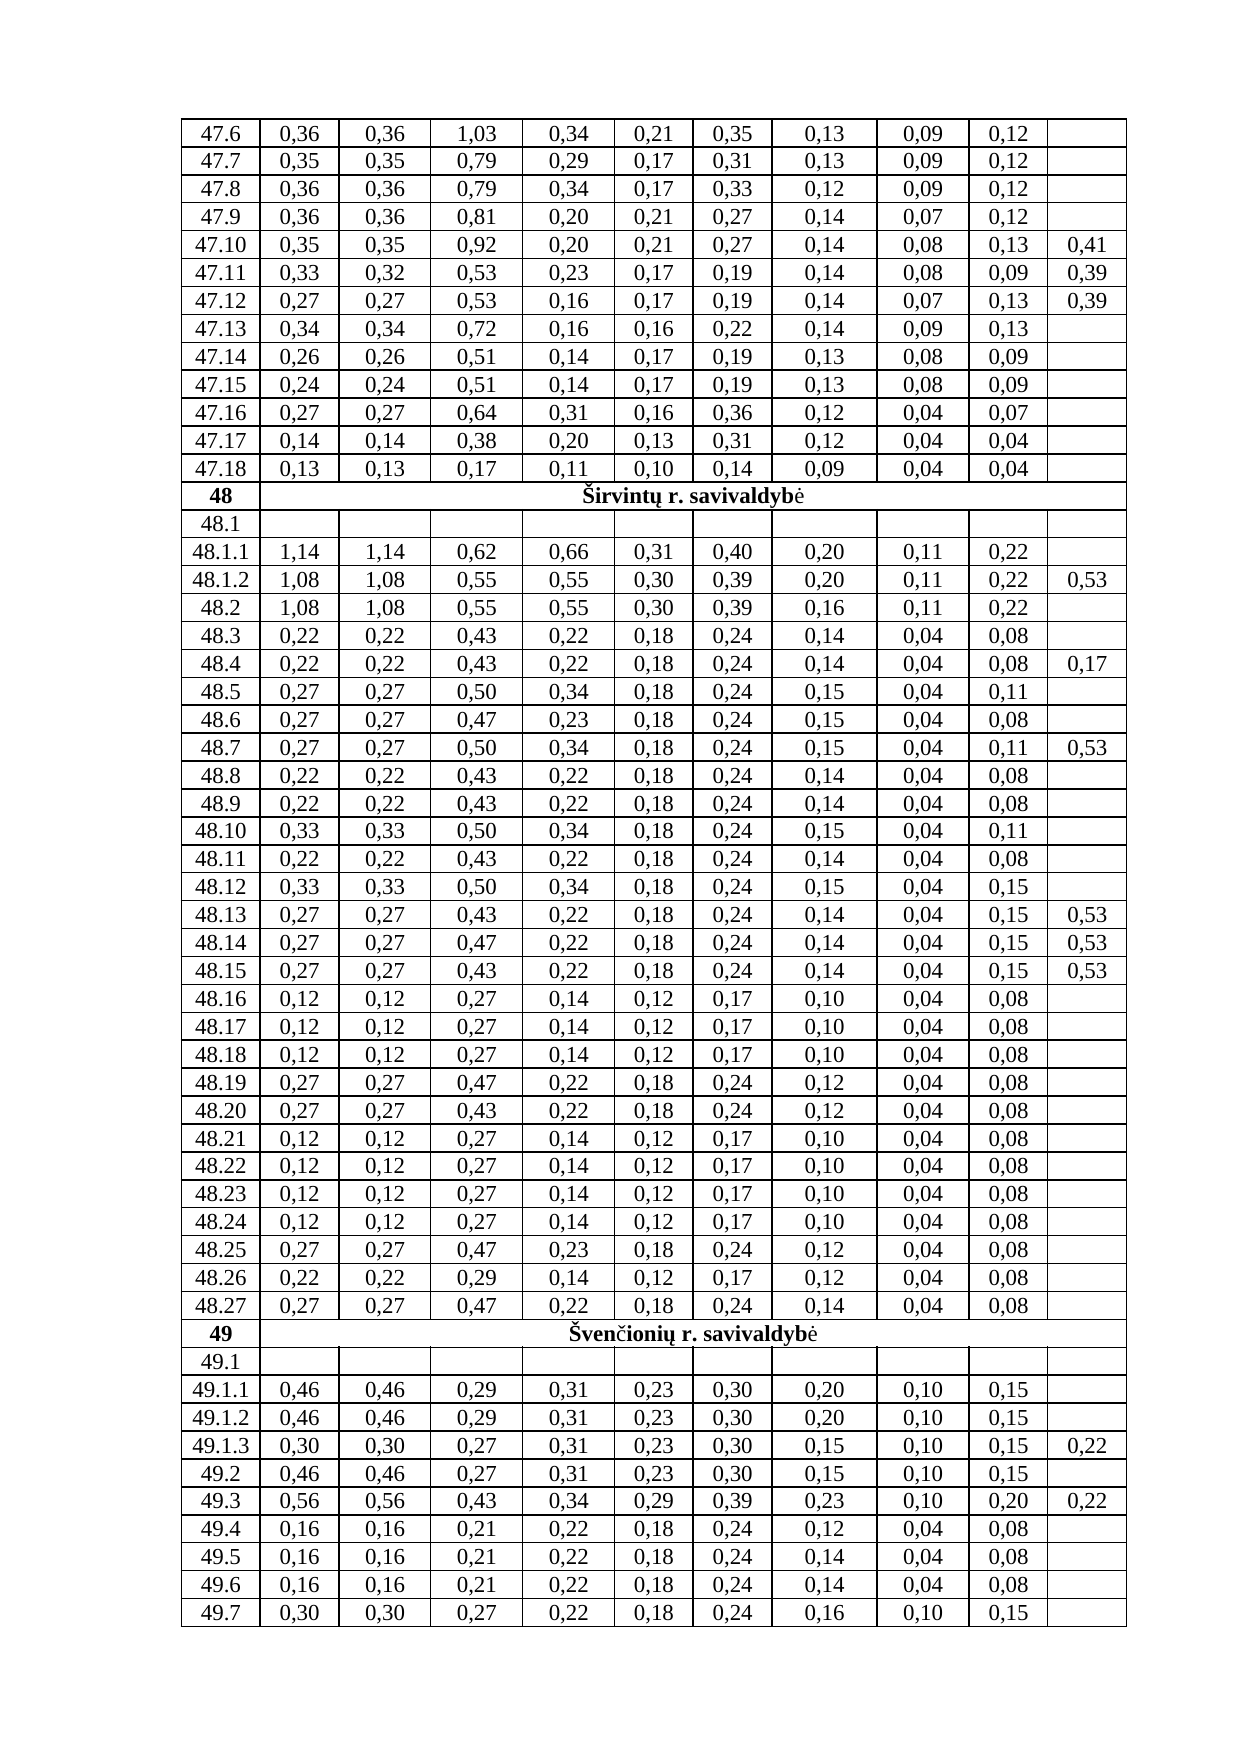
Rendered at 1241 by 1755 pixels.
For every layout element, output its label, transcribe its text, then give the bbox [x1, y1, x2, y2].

table_cell 0,36 [340, 176, 430, 202]
table_cell 0,14 [773, 231, 876, 258]
table_cell 0,24 [694, 706, 771, 732]
table_cell [261, 1348, 338, 1374]
table_cell 49.1 [182, 1348, 259, 1374]
table_cell 0,62 [431, 538, 522, 565]
table_cell 48.4 [182, 650, 259, 676]
table_cell 0,36 [261, 203, 338, 230]
table_cell 0,22 [261, 1264, 338, 1291]
table_cell 0,04 [878, 1236, 968, 1263]
table_cell 0,09 [878, 120, 968, 146]
table_cell 0,24 [694, 622, 771, 648]
table_cell 0,46 [261, 1376, 338, 1402]
table_cell 0,14 [523, 371, 614, 397]
table_cell 0,22 [261, 790, 338, 816]
table_cell 0,34 [523, 1488, 614, 1514]
table_cell [1048, 538, 1126, 565]
table_cell 49.4 [182, 1516, 259, 1542]
table_cell 0,22 [970, 538, 1047, 565]
table_cell 0,13 [261, 455, 338, 481]
table_cell 47.16 [182, 399, 259, 425]
table_cell 0,22 [523, 901, 614, 928]
table_cell 0,09 [970, 343, 1047, 369]
table_cell 48.13 [182, 901, 259, 928]
table_cell 0,20 [773, 538, 876, 565]
table_cell 0,47 [431, 1236, 522, 1263]
table_cell [1048, 1264, 1126, 1291]
table_cell [773, 511, 876, 537]
table_cell 0,15 [773, 873, 876, 900]
table_cell 0,21 [431, 1543, 522, 1570]
table_cell 0,10 [773, 1181, 876, 1207]
table_cell 0,27 [261, 734, 338, 760]
table_cell 0,14 [773, 622, 876, 648]
table_cell 0,08 [970, 1013, 1047, 1039]
table_cell [1048, 1404, 1126, 1430]
table_cell 0,20 [523, 203, 614, 230]
table_cell 0,12 [615, 1125, 692, 1151]
table_cell 0,30 [694, 1376, 771, 1402]
table_cell 49 [182, 1320, 259, 1346]
table_cell 0,08 [970, 790, 1047, 816]
table_cell 47.7 [182, 148, 259, 174]
table_cell 0,17 [694, 1208, 771, 1235]
table_cell 0,27 [431, 1181, 522, 1207]
table_cell 0,34 [523, 873, 614, 900]
table_cell 0,92 [431, 231, 522, 258]
table_cell 0,10 [878, 1488, 968, 1514]
table_cell 0,24 [694, 1097, 771, 1123]
table_cell 0,29 [615, 1488, 692, 1514]
table_cell 0,22 [523, 1571, 614, 1598]
table_cell [1048, 622, 1126, 648]
table_cell 0,24 [694, 818, 771, 844]
table_cell 48.8 [182, 762, 259, 788]
table_cell [1048, 846, 1126, 872]
table_cell 0,30 [615, 566, 692, 593]
table_cell 0,12 [773, 1264, 876, 1291]
table_cell 0,27 [340, 1292, 430, 1318]
table_cell [773, 1348, 876, 1374]
table_cell 0,11 [878, 566, 968, 593]
table_cell 0,24 [340, 371, 430, 397]
table_cell [970, 511, 1047, 537]
table_cell 0,08 [878, 371, 968, 397]
table_cell 0,12 [615, 1208, 692, 1235]
table_cell 0,20 [773, 1376, 876, 1402]
table_cell 48 [182, 483, 259, 509]
table_cell 0,17 [615, 371, 692, 397]
table_cell 0,22 [1048, 1488, 1126, 1514]
table_cell 0,12 [615, 1153, 692, 1179]
table_cell 0,50 [431, 818, 522, 844]
table_cell 49.5 [182, 1543, 259, 1570]
table_cell 0,12 [340, 1125, 430, 1151]
table_cell 0,15 [773, 734, 876, 760]
table_cell 48.1.2 [182, 566, 259, 593]
table_cell 0,14 [340, 427, 430, 453]
table_cell 48.5 [182, 678, 259, 704]
table_cell 0,08 [970, 1153, 1047, 1179]
table_cell 0,15 [970, 901, 1047, 928]
table_cell 0,23 [523, 259, 614, 286]
table_cell 0,08 [970, 1543, 1047, 1570]
table_cell 0,43 [431, 1488, 522, 1514]
table_cell Širvintų r. savivaldybė [261, 483, 1126, 509]
table_cell [1048, 1153, 1126, 1179]
table_cell 0,15 [773, 1432, 876, 1458]
table_cell 0,27 [261, 929, 338, 956]
table_cell 0,14 [773, 846, 876, 872]
table_cell 0,23 [773, 1488, 876, 1514]
table_cell 0,27 [431, 1041, 522, 1067]
table_cell 0,17 [1048, 650, 1126, 676]
table_cell 0,53 [1048, 734, 1126, 760]
table_cell 0,56 [261, 1488, 338, 1514]
table_cell 0,18 [615, 846, 692, 872]
table_cell 0,30 [694, 1404, 771, 1430]
table_cell 0,22 [523, 762, 614, 788]
table_cell [1048, 1516, 1126, 1542]
table_cell 1,08 [261, 566, 338, 593]
table_cell 0,13 [773, 148, 876, 174]
table_cell 0,56 [340, 1488, 430, 1514]
table_cell 0,11 [970, 678, 1047, 704]
table_cell 0,27 [340, 287, 430, 313]
table_cell 0,18 [615, 678, 692, 704]
table_cell 0,39 [694, 594, 771, 621]
table_cell 0,53 [431, 259, 522, 286]
table_cell 0,46 [340, 1404, 430, 1430]
table_cell [615, 1348, 692, 1374]
table_cell 0,04 [878, 1069, 968, 1095]
table_cell 0,55 [523, 594, 614, 621]
table_cell 0,14 [773, 762, 876, 788]
table_cell 0,08 [970, 1208, 1047, 1235]
table_cell 0,30 [694, 1460, 771, 1486]
table_cell 48.1.1 [182, 538, 259, 565]
table_cell 0,08 [970, 846, 1047, 872]
table_cell 0,38 [431, 427, 522, 453]
table_cell 0,55 [431, 594, 522, 621]
table_cell 0,53 [1048, 566, 1126, 593]
table_cell 0,14 [523, 1153, 614, 1179]
table_cell 0,15 [970, 1432, 1047, 1458]
table_cell 0,23 [615, 1460, 692, 1486]
table_cell 48.17 [182, 1013, 259, 1039]
table_cell 0,27 [340, 1097, 430, 1123]
table_cell 0,14 [523, 343, 614, 369]
table_cell 0,22 [523, 622, 614, 648]
table_cell 1,08 [340, 594, 430, 621]
table_cell 0,22 [523, 790, 614, 816]
table_cell 0,27 [340, 706, 430, 732]
table_cell 0,22 [970, 594, 1047, 621]
table_cell 0,20 [523, 427, 614, 453]
table_cell 0,34 [523, 176, 614, 202]
table_cell 0,43 [431, 622, 522, 648]
table_cell 0,36 [694, 399, 771, 425]
table_cell 0,18 [615, 1516, 692, 1542]
table_cell 0,32 [340, 259, 430, 286]
table_cell 0,18 [615, 818, 692, 844]
table_cell 0,12 [773, 1097, 876, 1123]
table_cell 0,08 [970, 1571, 1047, 1598]
table_cell 0,27 [340, 1236, 430, 1263]
table_cell [1048, 1376, 1126, 1402]
table_cell 0,17 [615, 343, 692, 369]
table_cell 48.19 [182, 1069, 259, 1095]
table_cell 0,15 [773, 706, 876, 732]
table_cell 0,08 [970, 650, 1047, 676]
table_cell 0,12 [615, 1041, 692, 1067]
table_cell 0,27 [431, 1153, 522, 1179]
table_cell [615, 511, 692, 537]
table_cell 0,04 [878, 1516, 968, 1542]
table_cell 0,34 [523, 734, 614, 760]
table_cell 0,04 [878, 455, 968, 481]
table_cell 0,13 [970, 231, 1047, 258]
table_cell 0,17 [694, 1125, 771, 1151]
table_cell 0,24 [694, 734, 771, 760]
table_cell 0,23 [615, 1432, 692, 1458]
table_cell [1048, 1292, 1126, 1318]
table_cell [1048, 706, 1126, 732]
table_cell 0,47 [431, 1069, 522, 1095]
table_cell 0,12 [261, 1153, 338, 1179]
table_cell 0,27 [261, 287, 338, 313]
table_cell 0,12 [615, 985, 692, 1011]
table_cell 0,14 [523, 1181, 614, 1207]
table_cell 0,04 [878, 790, 968, 816]
table_cell 0,18 [615, 1292, 692, 1318]
table_cell 0,10 [773, 985, 876, 1011]
table_cell 0,12 [970, 148, 1047, 174]
table_cell 0,27 [261, 706, 338, 732]
table_cell 0,18 [615, 650, 692, 676]
table_cell 0,07 [970, 399, 1047, 425]
table_cell 0,13 [773, 371, 876, 397]
table_cell 0,04 [970, 427, 1047, 453]
table_cell 0,33 [261, 818, 338, 844]
table_cell 0,21 [615, 203, 692, 230]
table_cell 0,23 [615, 1404, 692, 1430]
table_cell 0,22 [340, 1264, 430, 1291]
table_cell 0,04 [878, 399, 968, 425]
table_cell 0,18 [615, 706, 692, 732]
table_cell 48.22 [182, 1153, 259, 1179]
table_cell 0,27 [431, 1208, 522, 1235]
table_cell 0,24 [694, 1516, 771, 1542]
table_cell 0,26 [261, 343, 338, 369]
table_cell 0,08 [970, 1097, 1047, 1123]
table_cell 0,21 [615, 120, 692, 146]
table_cell 0,12 [615, 1181, 692, 1207]
table_cell 0,15 [970, 1376, 1047, 1402]
table_cell 0,15 [970, 957, 1047, 983]
table_cell [1048, 176, 1126, 202]
table_cell 0,11 [970, 818, 1047, 844]
table_cell 0,18 [615, 1097, 692, 1123]
table_cell [694, 1348, 771, 1374]
table_cell 0,04 [970, 455, 1047, 481]
table_cell 0,34 [523, 678, 614, 704]
table_cell 0,12 [773, 1236, 876, 1263]
table_cell 0,08 [878, 259, 968, 286]
table_cell 0,04 [878, 762, 968, 788]
table_cell 48.21 [182, 1125, 259, 1151]
table_cell 0,35 [694, 120, 771, 146]
table_cell 0,14 [523, 1208, 614, 1235]
table_cell 0,22 [523, 1543, 614, 1570]
table_cell 0,04 [878, 873, 968, 900]
table_cell 0,14 [773, 1543, 876, 1570]
table_cell 0,16 [615, 315, 692, 341]
table_cell 0,43 [431, 957, 522, 983]
table_cell 0,22 [340, 846, 430, 872]
table_cell 0,22 [970, 566, 1047, 593]
table_cell 0,22 [261, 650, 338, 676]
table_cell 47.8 [182, 176, 259, 202]
table_cell 0,21 [431, 1571, 522, 1598]
table_cell 0,12 [773, 176, 876, 202]
table_cell 1,14 [261, 538, 338, 565]
table_cell [1048, 1599, 1126, 1626]
table_cell 0,14 [773, 957, 876, 983]
table_cell 48.7 [182, 734, 259, 760]
table_cell 0,64 [431, 399, 522, 425]
table_cell 47.11 [182, 259, 259, 286]
table_cell 0,47 [431, 929, 522, 956]
table_cell 0,27 [261, 1069, 338, 1095]
table_cell 0,27 [261, 1236, 338, 1263]
table_cell 0,17 [694, 1041, 771, 1067]
table_cell 0,12 [261, 1125, 338, 1151]
table_cell 0,15 [773, 1460, 876, 1486]
table_cell 0,22 [523, 1599, 614, 1626]
table_cell 0,19 [694, 259, 771, 286]
table_cell 0,10 [615, 455, 692, 481]
table_cell 0,08 [970, 706, 1047, 732]
table_cell 47.13 [182, 315, 259, 341]
table_cell 0,51 [431, 371, 522, 397]
table_cell 0,55 [523, 566, 614, 593]
table_cell 0,04 [878, 818, 968, 844]
table_cell 0,10 [773, 1041, 876, 1067]
table_cell 0,18 [615, 873, 692, 900]
table_cell 0,51 [431, 343, 522, 369]
table_cell 0,22 [261, 622, 338, 648]
table_cell 0,53 [1048, 901, 1126, 928]
table_cell 0,08 [970, 985, 1047, 1011]
table_cell 48.2 [182, 594, 259, 621]
table_cell 49.3 [182, 1488, 259, 1514]
table_cell 0,24 [694, 929, 771, 956]
table_cell 0,04 [878, 1264, 968, 1291]
table_cell [1048, 1236, 1126, 1263]
table_cell [1048, 1097, 1126, 1123]
table_cell 0,10 [878, 1432, 968, 1458]
table_cell 0,30 [340, 1599, 430, 1626]
table_cell 0,14 [773, 790, 876, 816]
table_cell 49.1.1 [182, 1376, 259, 1402]
table_cell 0,35 [340, 148, 430, 174]
table_cell 0,31 [523, 399, 614, 425]
table_cell 0,08 [970, 762, 1047, 788]
table_cell 0,04 [878, 734, 968, 760]
table_cell 0,15 [773, 678, 876, 704]
table_cell 0,14 [523, 1125, 614, 1151]
table_cell 0,07 [878, 287, 968, 313]
table_cell 0,22 [523, 1097, 614, 1123]
table_cell 0,29 [431, 1404, 522, 1430]
table_cell 0,10 [773, 1013, 876, 1039]
table_cell 0,15 [970, 1599, 1047, 1626]
table_cell 0,07 [878, 203, 968, 230]
table_cell [1048, 1460, 1126, 1486]
table_cell 0,24 [694, 790, 771, 816]
table_cell 48.9 [182, 790, 259, 816]
table_cell 0,12 [615, 1013, 692, 1039]
table_cell 0,24 [694, 1069, 771, 1095]
table_cell 0,17 [615, 259, 692, 286]
table_cell 49.2 [182, 1460, 259, 1486]
table_cell 0,08 [970, 1069, 1047, 1095]
table_cell 0,17 [694, 1013, 771, 1039]
table_cell 0,16 [773, 594, 876, 621]
table_cell 48.1 [182, 511, 259, 537]
table_cell 0,22 [523, 650, 614, 676]
table_cell 0,24 [694, 901, 771, 928]
table_cell 0,04 [878, 846, 968, 872]
table_cell [340, 1348, 430, 1374]
table_cell 0,14 [523, 1013, 614, 1039]
table_cell [1048, 120, 1126, 146]
table_cell 0,22 [1048, 1432, 1126, 1458]
table_cell 0,19 [694, 343, 771, 369]
table_cell [878, 511, 968, 537]
table_cell 0,27 [340, 929, 430, 956]
table_cell 48.11 [182, 846, 259, 872]
table_cell 0,22 [340, 762, 430, 788]
table_cell 0,20 [970, 1488, 1047, 1514]
table_cell 0,22 [340, 622, 430, 648]
table_cell 0,24 [261, 371, 338, 397]
table_cell 0,16 [340, 1543, 430, 1570]
table_cell 0,12 [340, 1208, 430, 1235]
table_cell [1048, 1208, 1126, 1235]
table_cell 47.15 [182, 371, 259, 397]
table_cell 0,14 [773, 287, 876, 313]
table_cell 0,27 [340, 957, 430, 983]
table_cell 0,14 [523, 1264, 614, 1291]
table_cell 0,35 [340, 231, 430, 258]
table_cell 0,11 [878, 538, 968, 565]
table_cell 0,12 [773, 1069, 876, 1095]
table_cell 0,26 [340, 343, 430, 369]
table_cell 49.1.3 [182, 1432, 259, 1458]
table_cell 0,24 [694, 1599, 771, 1626]
table_cell 0,47 [431, 706, 522, 732]
table_cell 0,13 [970, 287, 1047, 313]
table_cell 0,04 [878, 650, 968, 676]
table_cell [1048, 203, 1126, 230]
table_cell 0,18 [615, 790, 692, 816]
table_cell [1048, 1181, 1126, 1207]
table_cell 0,17 [694, 1181, 771, 1207]
table_cell 0,36 [261, 176, 338, 202]
table_cell 0,17 [615, 148, 692, 174]
table_cell [1048, 873, 1126, 900]
table_cell 0,14 [523, 985, 614, 1011]
table_cell 0,17 [615, 176, 692, 202]
table_cell 48.23 [182, 1181, 259, 1207]
table_cell 0,29 [523, 148, 614, 174]
table_cell 0,16 [261, 1571, 338, 1598]
table_cell 0,09 [878, 315, 968, 341]
table_cell 0,13 [615, 427, 692, 453]
table_cell 0,18 [615, 762, 692, 788]
table_cell 0,12 [261, 985, 338, 1011]
table_cell 0,27 [261, 678, 338, 704]
table_cell 48.12 [182, 873, 259, 900]
table_cell 0,04 [878, 957, 968, 983]
table_cell [1048, 315, 1126, 341]
table_cell 0,24 [694, 846, 771, 872]
table_cell 0,22 [523, 929, 614, 956]
table_cell 48.20 [182, 1097, 259, 1123]
table_cell 48.16 [182, 985, 259, 1011]
table_cell 0,18 [615, 1571, 692, 1598]
table_cell [878, 1348, 968, 1374]
table_cell [1048, 1571, 1126, 1598]
table_cell [1048, 1348, 1126, 1374]
table_cell 0,16 [340, 1571, 430, 1598]
table_cell 0,30 [261, 1432, 338, 1458]
table_cell 0,29 [431, 1264, 522, 1291]
table_cell 0,46 [261, 1404, 338, 1430]
table_cell 0,08 [970, 1041, 1047, 1067]
table_cell 0,22 [340, 790, 430, 816]
table_cell 0,12 [261, 1181, 338, 1207]
table_cell [1048, 790, 1126, 816]
table_cell 0,22 [523, 1069, 614, 1095]
table_cell 0,10 [773, 1208, 876, 1235]
table_cell 48.18 [182, 1041, 259, 1067]
table_cell 0,17 [694, 1264, 771, 1291]
table_cell 0,04 [878, 1013, 968, 1039]
table_cell 0,12 [970, 176, 1047, 202]
table_cell 0,30 [615, 594, 692, 621]
table_cell [1048, 985, 1126, 1011]
table_cell 0,27 [694, 203, 771, 230]
table_cell 0,34 [261, 315, 338, 341]
table_cell 0,14 [261, 427, 338, 453]
table_cell 0,12 [773, 399, 876, 425]
table_cell 0,17 [615, 287, 692, 313]
table_cell 0,30 [694, 1432, 771, 1458]
table_cell 0,24 [694, 1543, 771, 1570]
table_cell 48.14 [182, 929, 259, 956]
table_cell 0,04 [878, 1292, 968, 1318]
table_cell 0,14 [773, 901, 876, 928]
table_cell 0,24 [694, 1292, 771, 1318]
table_cell 0,35 [261, 231, 338, 258]
table_cell 49.1.2 [182, 1404, 259, 1430]
table_cell [1048, 594, 1126, 621]
table_cell 0,27 [431, 1460, 522, 1486]
table_cell 0,24 [694, 678, 771, 704]
table_cell 0,18 [615, 734, 692, 760]
table_cell [1048, 427, 1126, 453]
table_cell [1048, 1069, 1126, 1095]
table_cell 0,27 [261, 1292, 338, 1318]
table_cell 0,47 [431, 1292, 522, 1318]
table_cell [694, 511, 771, 537]
table_cell 0,22 [523, 1516, 614, 1542]
table_cell 0,14 [523, 1041, 614, 1067]
table_cell 0,34 [523, 818, 614, 844]
table_cell 0,27 [261, 957, 338, 983]
table_cell 0,14 [773, 929, 876, 956]
table_cell 0,04 [878, 427, 968, 453]
table_cell 0,15 [773, 818, 876, 844]
table_cell 0,24 [694, 650, 771, 676]
table_cell 0,15 [970, 1460, 1047, 1486]
table_cell 0,18 [615, 1543, 692, 1570]
table_cell 0,08 [970, 1181, 1047, 1207]
table_cell 0,10 [878, 1404, 968, 1430]
table_cell 0,18 [615, 1599, 692, 1626]
table_cell Švenčionių r. savivaldybė [261, 1320, 1126, 1346]
table_cell [1048, 1041, 1126, 1067]
table_cell 47.18 [182, 455, 259, 481]
table_cell [970, 1348, 1047, 1374]
table_cell 0,18 [615, 622, 692, 648]
table_cell 0,12 [773, 427, 876, 453]
table_cell 47.6 [182, 120, 259, 146]
table_cell 0,08 [970, 1236, 1047, 1263]
table_cell 0,12 [261, 1013, 338, 1039]
table_cell 48.15 [182, 957, 259, 983]
table_cell 0,04 [878, 1041, 968, 1067]
table_cell 0,20 [773, 566, 876, 593]
table_cell 0,43 [431, 762, 522, 788]
table_cell 0,27 [340, 399, 430, 425]
table_cell 0,13 [340, 455, 430, 481]
table_cell 0,72 [431, 315, 522, 341]
table_cell 48.25 [182, 1236, 259, 1263]
table_cell [1048, 343, 1126, 369]
table_cell 0,43 [431, 650, 522, 676]
table_cell 47.9 [182, 203, 259, 230]
table_cell 0,35 [261, 148, 338, 174]
table_cell 0,04 [878, 1181, 968, 1207]
table_cell 0,04 [878, 1153, 968, 1179]
table_cell 0,13 [773, 343, 876, 369]
table_cell 0,43 [431, 1097, 522, 1123]
table_cell 0,18 [615, 957, 692, 983]
table_cell 0,31 [615, 538, 692, 565]
table_cell 0,09 [970, 259, 1047, 286]
table_cell 0,24 [694, 873, 771, 900]
table_cell 0,31 [523, 1404, 614, 1430]
table_cell 0,09 [970, 371, 1047, 397]
table_cell 0,14 [694, 455, 771, 481]
table_cell 0,31 [694, 148, 771, 174]
table_cell 0,08 [878, 231, 968, 258]
table_cell 0,33 [261, 259, 338, 286]
table_cell 0,12 [970, 203, 1047, 230]
table_cell 0,50 [431, 678, 522, 704]
table_cell 1,14 [340, 538, 430, 565]
table_cell 0,31 [523, 1376, 614, 1402]
table_cell 0,24 [694, 762, 771, 788]
table_cell 0,66 [523, 538, 614, 565]
table_cell 0,04 [878, 1125, 968, 1151]
table_cell 0,04 [878, 706, 968, 732]
table_cell 0,09 [878, 176, 968, 202]
table_cell 0,12 [340, 1041, 430, 1067]
table_cell 0,12 [615, 1264, 692, 1291]
table_cell 0,53 [431, 287, 522, 313]
table_cell 47.17 [182, 427, 259, 453]
table_cell 48.3 [182, 622, 259, 648]
table_cell 0,09 [878, 148, 968, 174]
table_cell 0,11 [970, 734, 1047, 760]
table_cell 0,34 [523, 120, 614, 146]
table_cell 0,08 [970, 1516, 1047, 1542]
table_cell 0,14 [773, 650, 876, 676]
table_cell [1048, 371, 1126, 397]
table_cell 0,31 [523, 1460, 614, 1486]
table_cell 0,12 [340, 1153, 430, 1179]
table_cell 0,12 [340, 1013, 430, 1039]
table_cell [523, 511, 614, 537]
table_cell 0,16 [773, 1599, 876, 1626]
table_cell 0,16 [523, 287, 614, 313]
table_cell 0,11 [878, 594, 968, 621]
table_cell 0,34 [340, 315, 430, 341]
table_cell 48.26 [182, 1264, 259, 1291]
table_cell 0,18 [615, 901, 692, 928]
table_cell 0,27 [261, 1097, 338, 1123]
table_cell 0,22 [523, 846, 614, 872]
table_cell 0,24 [694, 1236, 771, 1263]
table_cell 0,08 [970, 1264, 1047, 1291]
table_cell 0,55 [431, 566, 522, 593]
table_cell 0,50 [431, 873, 522, 900]
table_cell 0,79 [431, 148, 522, 174]
table_cell 0,24 [694, 957, 771, 983]
table_cell 0,27 [431, 985, 522, 1011]
table_cell 0,20 [523, 231, 614, 258]
table_cell 0,21 [615, 231, 692, 258]
table_cell 0,23 [615, 1376, 692, 1402]
table_cell [340, 511, 430, 537]
table_cell 0,10 [878, 1376, 968, 1402]
table_cell 0,04 [878, 1208, 968, 1235]
table_cell 0,15 [970, 1404, 1047, 1430]
table_cell 48.27 [182, 1292, 259, 1318]
table_cell [431, 1348, 522, 1374]
table_cell 0,13 [970, 315, 1047, 341]
table_cell 0,04 [878, 929, 968, 956]
table_cell 0,12 [340, 1181, 430, 1207]
table_cell 0,14 [773, 1292, 876, 1318]
table_cell 0,16 [615, 399, 692, 425]
table_cell 0,27 [340, 734, 430, 760]
table_cell 48.10 [182, 818, 259, 844]
table_cell 0,12 [261, 1208, 338, 1235]
table_cell 0,43 [431, 790, 522, 816]
table_cell 0,43 [431, 846, 522, 872]
table_cell 1,03 [431, 120, 522, 146]
table_cell 0,08 [970, 622, 1047, 648]
table_cell 1,08 [261, 594, 338, 621]
table_cell 0,17 [694, 985, 771, 1011]
table_cell 0,39 [1048, 287, 1126, 313]
table_cell 0,39 [694, 566, 771, 593]
table_cell 0,12 [970, 120, 1047, 146]
table_cell 0,27 [431, 1013, 522, 1039]
table_cell 0,19 [694, 287, 771, 313]
table_cell 0,53 [1048, 957, 1126, 983]
table_cell 0,31 [694, 427, 771, 453]
table_cell 0,39 [694, 1488, 771, 1514]
table_cell 0,16 [340, 1516, 430, 1542]
table_cell 0,36 [340, 203, 430, 230]
table_cell 0,15 [970, 873, 1047, 900]
table_cell 0,08 [878, 343, 968, 369]
table_cell 49.7 [182, 1599, 259, 1626]
table_cell 0,17 [431, 455, 522, 481]
table_cell 0,18 [615, 1236, 692, 1263]
table_cell 0,09 [773, 455, 876, 481]
table_cell 0,04 [878, 1543, 968, 1570]
table_cell 0,27 [431, 1125, 522, 1151]
table_cell 0,53 [1048, 929, 1126, 956]
table_cell 0,50 [431, 734, 522, 760]
table_cell 0,33 [340, 818, 430, 844]
table_cell 0,15 [970, 929, 1047, 956]
table_cell 0,27 [261, 901, 338, 928]
table_cell 0,04 [878, 901, 968, 928]
table_cell 0,30 [340, 1432, 430, 1458]
table_cell [1048, 678, 1126, 704]
table_cell 0,04 [878, 1571, 968, 1598]
table_cell 0,29 [431, 1376, 522, 1402]
table_cell 0,04 [878, 678, 968, 704]
table_cell 0,19 [694, 371, 771, 397]
table_cell 0,08 [970, 1125, 1047, 1151]
table_cell 0,27 [340, 678, 430, 704]
table_cell 0,36 [340, 120, 430, 146]
table_cell 0,27 [431, 1432, 522, 1458]
table_cell 1,08 [340, 566, 430, 593]
table_cell 0,81 [431, 203, 522, 230]
table_cell 0,14 [773, 203, 876, 230]
table_cell [1048, 455, 1126, 481]
table_cell 0,41 [1048, 231, 1126, 258]
table_cell 47.12 [182, 287, 259, 313]
table_cell 0,12 [261, 1041, 338, 1067]
table_cell [431, 511, 522, 537]
table_cell 0,18 [615, 1069, 692, 1095]
table_cell 0,10 [878, 1599, 968, 1626]
table_cell 0,22 [261, 762, 338, 788]
table_cell 0,27 [694, 231, 771, 258]
table_cell [1048, 1013, 1126, 1039]
table_cell 0,16 [261, 1543, 338, 1570]
table_cell 0,04 [878, 1097, 968, 1123]
table_cell 0,36 [261, 120, 338, 146]
table_cell 0,22 [694, 315, 771, 341]
table_cell 0,40 [694, 538, 771, 565]
table_cell 0,24 [694, 1571, 771, 1598]
table_cell 0,23 [523, 1236, 614, 1263]
table_cell [1048, 511, 1126, 537]
table_cell 0,33 [261, 873, 338, 900]
table_cell [1048, 762, 1126, 788]
table_cell 0,10 [878, 1460, 968, 1486]
table_cell 0,14 [773, 1571, 876, 1598]
table_cell 0,11 [523, 455, 614, 481]
table_cell 0,21 [431, 1516, 522, 1542]
table_cell 0,22 [340, 650, 430, 676]
table_cell 0,43 [431, 901, 522, 928]
table_cell 47.14 [182, 343, 259, 369]
table_cell 0,10 [773, 1153, 876, 1179]
table_cell [1048, 399, 1126, 425]
table_cell 48.6 [182, 706, 259, 732]
table_cell 0,04 [878, 985, 968, 1011]
table_cell [1048, 818, 1126, 844]
table_cell 0,23 [523, 706, 614, 732]
table_cell 0,33 [340, 873, 430, 900]
table_cell [523, 1348, 614, 1374]
table_cell 0,46 [340, 1460, 430, 1486]
table_cell 0,22 [261, 846, 338, 872]
table_cell 0,08 [970, 1292, 1047, 1318]
table_cell 0,79 [431, 176, 522, 202]
table_cell 47.10 [182, 231, 259, 258]
table_cell [1048, 1543, 1126, 1570]
table_cell 0,27 [261, 399, 338, 425]
table_cell 0,27 [431, 1599, 522, 1626]
table_cell 0,10 [773, 1125, 876, 1151]
table_cell 0,12 [340, 985, 430, 1011]
table_cell 0,22 [523, 957, 614, 983]
table_cell 0,14 [773, 259, 876, 286]
table_cell 0,39 [1048, 259, 1126, 286]
table_cell 0,16 [261, 1516, 338, 1542]
table_cell 0,14 [773, 315, 876, 341]
table_cell 48.24 [182, 1208, 259, 1235]
table_cell 0,31 [523, 1432, 614, 1458]
table_cell 0,46 [340, 1376, 430, 1402]
table_cell 0,16 [523, 315, 614, 341]
table_cell 0,22 [523, 1292, 614, 1318]
table_cell 0,18 [615, 929, 692, 956]
table_cell [1048, 148, 1126, 174]
table_cell 0,27 [340, 1069, 430, 1095]
table_cell 0,30 [261, 1599, 338, 1626]
table_cell [1048, 1125, 1126, 1151]
table_cell 0,33 [694, 176, 771, 202]
table_cell [261, 511, 338, 537]
table_cell 0,04 [878, 622, 968, 648]
table_cell 0,46 [261, 1460, 338, 1486]
table_cell 0,27 [340, 901, 430, 928]
table_cell 49.6 [182, 1571, 259, 1598]
table_cell 0,17 [694, 1153, 771, 1179]
table_cell 0,13 [773, 120, 876, 146]
table_cell 0,12 [773, 1516, 876, 1542]
table_cell 0,20 [773, 1404, 876, 1430]
